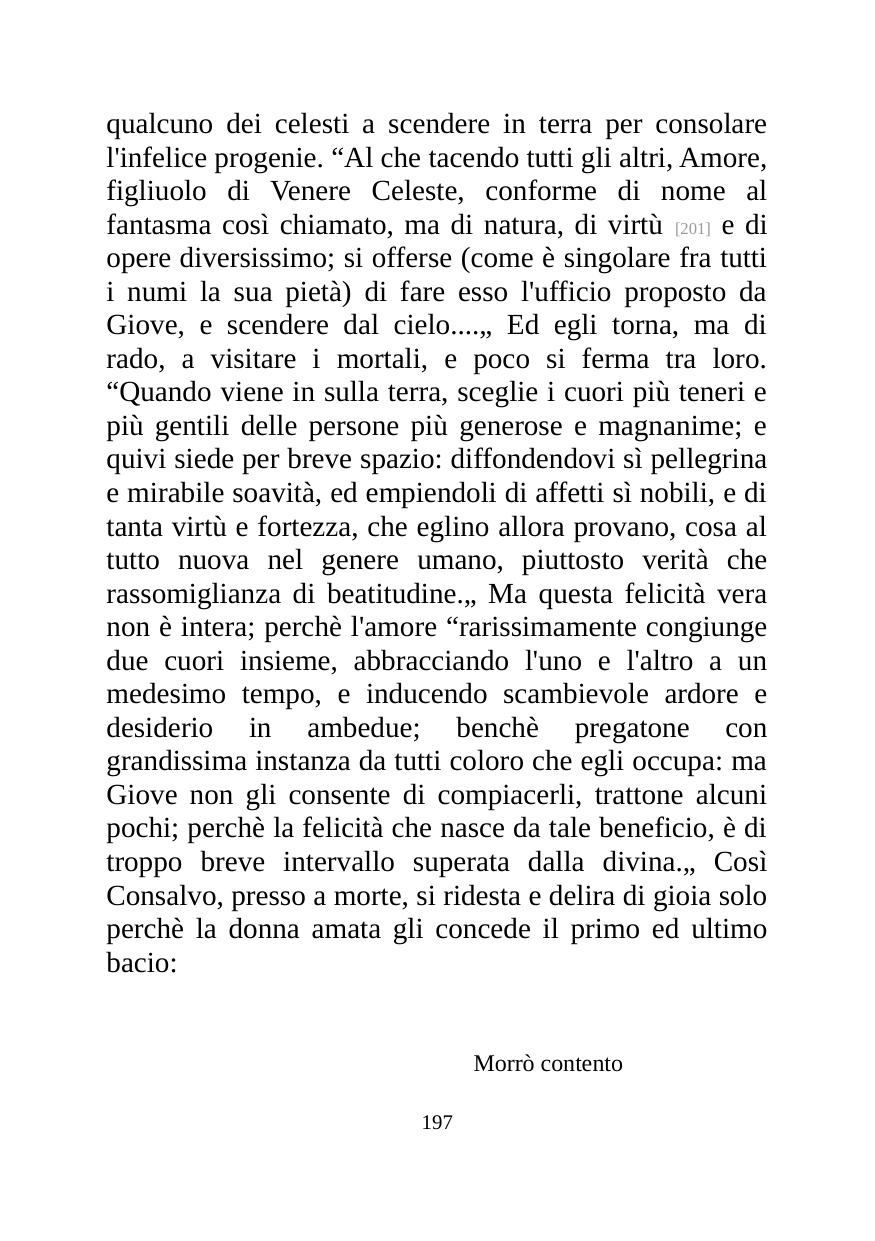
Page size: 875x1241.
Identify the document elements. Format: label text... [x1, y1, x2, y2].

text Morrò contento [444, 1049, 768, 1077]
text qualcuno dei celesti a scendere in terra per consolare l'infelice progenie. “Al che tacendo tutti gli altri, Amore, figliuolo di Venere Celeste, conforme di nome al fantasma così chiamato, ma di natura, di virtù [201] e di opere diversissimo; si offerse (come è singolare fra tutti i numi la sua pietà) di fare esso l'ufficio proposto da Giove, e scendere dal cielo....„ Ed egli torna, ma di rado, a visitare i mortali, e poco si ferma tra loro. “Quando viene in sulla terra, sceglie i cuori più teneri e più gentili delle persone più generose e magnanime; e quivi siede per breve spazio: diffondendovi sì pellegrina e mirabile soavità, ed empiendoli di affetti sì nobili, e di tanta virtù e fortezza, che eglino allora provano, cosa al tutto nuova nel genere umano, piuttosto verità che rassomiglianza di beatitudine.„ Ma questa felicità vera non è intera; perchè l'amore “rarissimamente congiunge due cuori insieme, abbracciando l'uno e l'altro a un medesimo tempo, e inducendo scambievole ardore e desiderio in ambedue; benchè pregatone con grandissima instanza da tutti coloro che egli occupa: ma Giove non gli consente di compiacerli, trattone alcuni pochi; perchè la felicità che nasce da tale beneficio, è di troppo breve intervallo superata dalla divina.„ Così Consalvo, presso a morte, si ridesta e delira di gioia solo perchè la donna amata gli concede il primo ed ultimo bacio: [106, 106, 768, 978]
